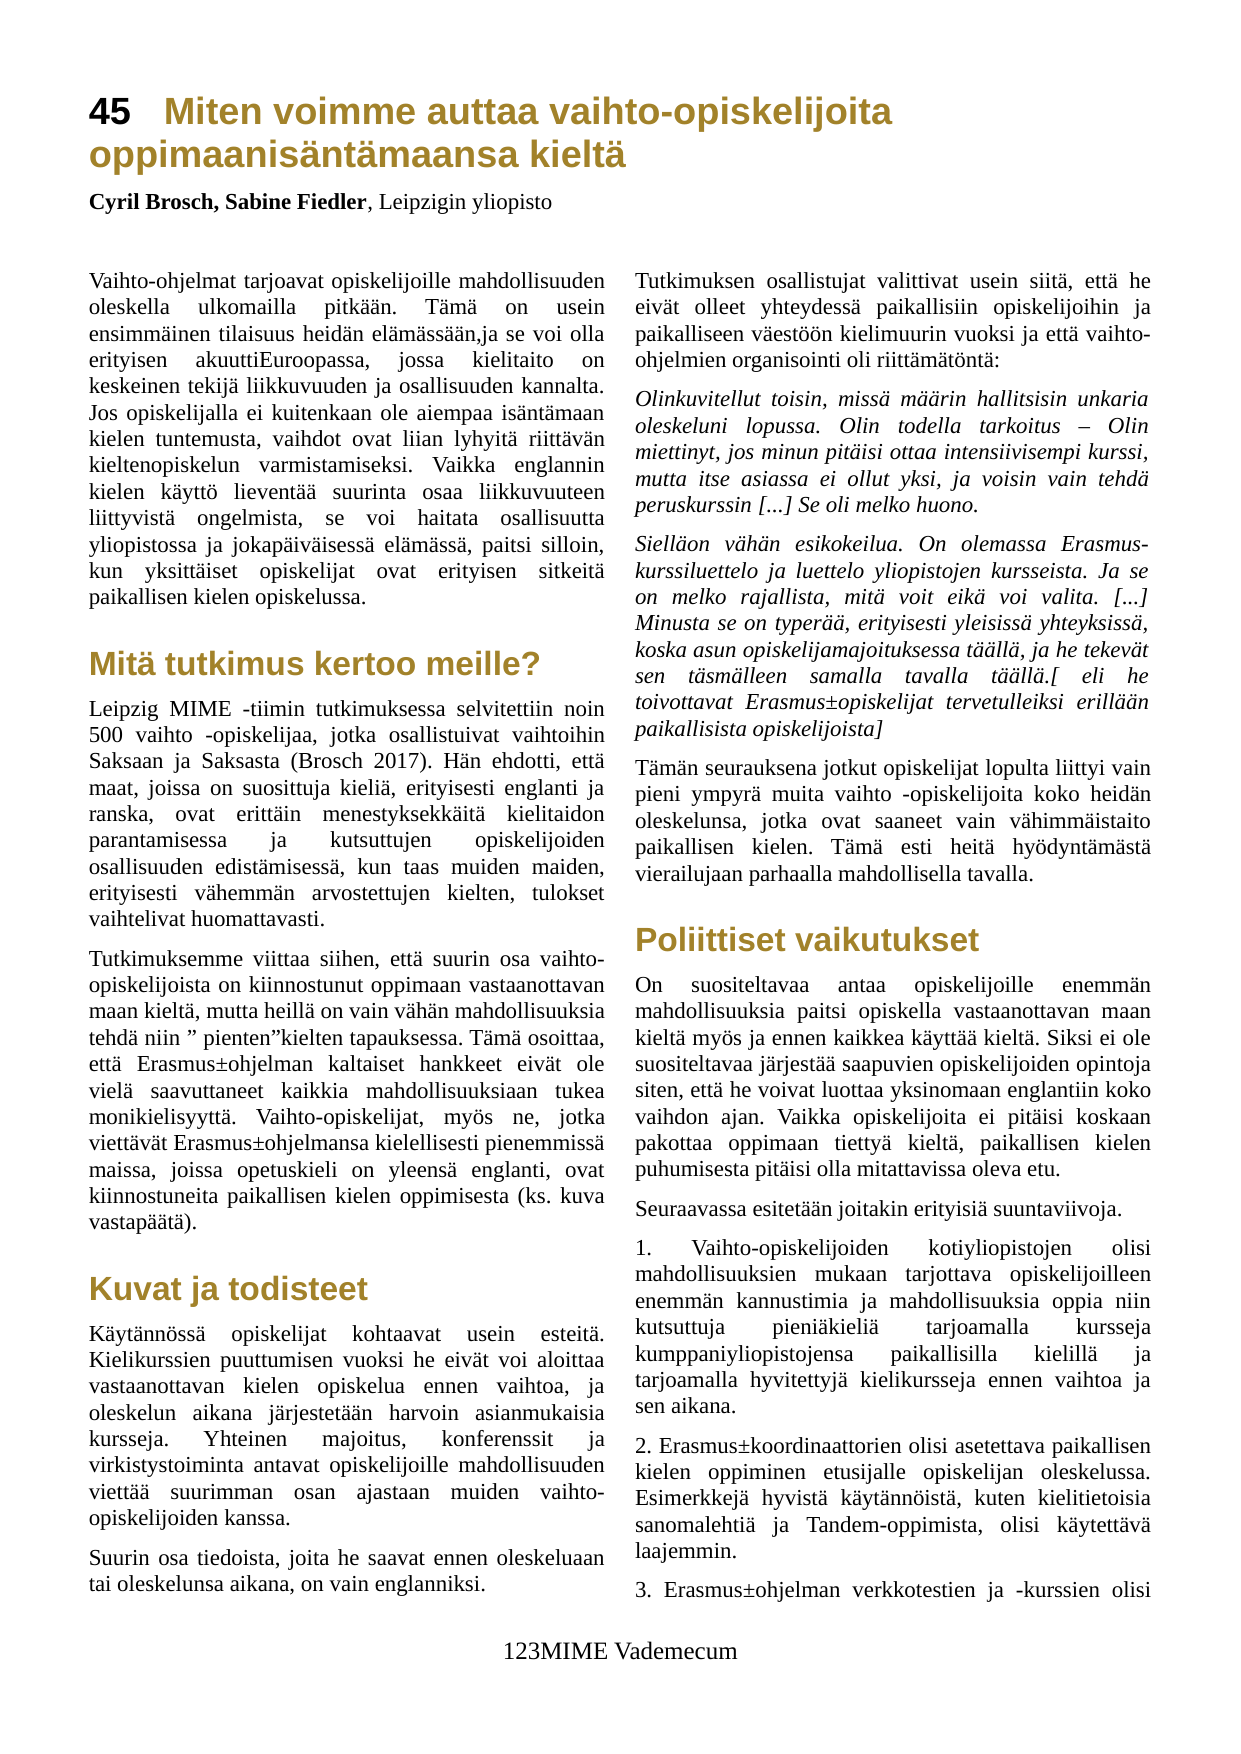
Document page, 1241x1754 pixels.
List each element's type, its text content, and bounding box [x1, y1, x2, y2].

text Tutkimuksemme viittaa siihen, että suurin osa vaihto-opiskelijoista on kiinnostunut oppimaan vastaanottavan maan kieltä, mutta heillä on vain vähän mahdollisuuksia tehdä niin ” pienten”kielten tapauksessa. Tämä osoittaa, että Erasmus±ohjelman kaltaiset hankkeet eivät ole vielä saavuttaneet kaikkia mahdollisuuksiaan tukea monikielisyyttä. Vaihto-opiskelijat, myös ne, jotka viettävät Erasmus±ohjelmansa kielellisesti pienemmissä maissa, joissa opetuskieli on yleensä englanti, ovat kiinnostuneita paikallisen kielen oppimisesta (ks. kuva vastapäätä). [88, 945, 605, 1235]
text Suurin osa tiedoista, joita he saavat ennen oleskeluaan tai oleskelunsa aikana, on vain englanniksi. [88, 1544, 605, 1596]
text Leipzig MIME -tiimin tutkimuksessa selvitettiin noin 500 vaihto -opiskelijaa, jotka osallistuivat vaihtoihin Saksaan ja Saksasta (Brosch 2017). Hän ehdotti, että maat, joissa on suosittuja kieliä, erityisesti englanti ja ranska, ovat erittäin menestyksekkäitä kielitaidon parantamisessa ja kutsuttujen opiskelijoiden osallisuuden edistämisessä, kun taas muiden maiden, erityisesti vähemmän arvostettujen kielten, tulokset vaihtelivat huomattavasti. [88, 695, 605, 932]
subtitle Mitä tutkimus kertoo meille? [88, 643, 605, 682]
subtitle Miten voimme auttaa vaihto-opiskelijoita oppimaanisäntämaansa kieltä [88, 88, 1152, 176]
text On suositeltavaa antaa opiskelijoille enemmän mahdollisuuksia paitsi opiskella vastaanottavan maan kieltä myös ja ennen kaikkea käyttää kieltä. Siksi ei ole suositeltavaa järjestää saapuvien opiskelijoiden opintoja siten, että he voivat luottaa yksinomaan englantiin koko vaihdon ajan. Vaikka opiskelijoita ei pitäisi koskaan pakottaa oppimaan tiettyä kieltä, paikallisen kielen puhumisesta pitäisi olla mitattavissa oleva etu. [635, 971, 1152, 1182]
text Käytännössä opiskelijat kohtaavat usein esteitä. Kielikurssien puuttumisen vuoksi he eivät voi aloittaa vastaanottavan kielen opiskelua ennen vaihtoa, ja oleskelun aikana järjestetään harvoin asianmukaisia kursseja. Yhteinen majoitus, konferenssit ja virkistystoiminta antavat opiskelijoille mahdollisuuden viettää suurimman osan ajastaan muiden vaihto-opiskelijoiden kanssa. [88, 1320, 605, 1531]
text 1. Vaihto-opiskelijoiden kotiyliopistojen olisi mahdollisuuksien mukaan tarjottava opiskelijoilleen enemmän kannustimia ja mahdollisuuksia oppia niin kutsuttuja pieniäkieliä tarjoamalla kursseja kumppaniyliopistojensa paikallisilla kielillä ja tarjoamalla hyvitettyjä kielikursseja ennen vaihtoa ja sen aikana. [635, 1234, 1152, 1419]
text Olinkuvitellut toisin, missä määrin hallitsisin unkaria oleskeluni lopussa. Olin todella tarkoitus – Olin miettinyt, jos minun pitäisi ottaa intensiivisempi kurssi, mutta itse asiassa ei ollut yksi, ja voisin vain tehdä peruskurssin [...] Se oli melko huono. [635, 386, 1152, 517]
text 3. Erasmus±ohjelman verkkotestien ja -kurssien olisi [635, 1576, 1152, 1603]
text Vaihto-ohjelmat tarjoavat opiskelijoille mahdollisuuden oleskella ulkomailla pitkään. Tämä on usein ensimmäinen tilaisuus heidän elämässään,ja se voi olla erityisen akuuttiEuroopassa, jossa kielitaito on keskeinen tekijä liikkuvuuden ja osallisuuden kannalta. Jos opiskelijalla ei kuitenkaan ole aiempaa isäntämaan kielen tuntemusta, vaihdot ovat liian lyhyitä riittävän kieltenopiskelun varmistamiseksi. Vaikka englannin kielen käyttö lieventää suurinta osaa liikkuvuuteen liittyvistä ongelmista, se voi haitata osallisuutta yliopistossa ja jokapäiväisessä elämässä, paitsi silloin, kun yksittäiset opiskelijat ovat erityisen sitkeitä paikallisen kielen opiskelussa. [88, 267, 605, 610]
text 2. Erasmus±koordinaattorien olisi asetettava paikallisen kielen oppiminen etusijalle opiskelijan oleskelussa. Esimerkkejä hyvistä käytännöistä, kuten kielitietoisia sanomalehtiä ja Tandem-oppimista, olisi käytettävä laajemmin. [635, 1432, 1152, 1563]
subtitle Poliittiset vaikutukset [635, 920, 1152, 958]
text Sielläon vähän esikokeilua. On olemassa Erasmus-kurssiluettelo ja luettelo yliopistojen kursseista. Ja se on melko rajallista, mitä voit eikä voi valita. [...] Minusta se on typerää, erityisesti yleisissä yhteyksissä, koska asun opiskelijamajoituksessa täällä, ja he tekevät sen täsmälleen samalla tavalla täällä.[ eli he toivottavat Erasmus±opiskelijat tervetulleiksi erillään paikallisista opiskelijoista] [635, 530, 1152, 741]
subtitle Kuvat ja todisteet [88, 1269, 605, 1307]
text Tämän seurauksena jotkut opiskelijat lopulta liittyi vain pieni ympyrä muita vaihto -opiskelijoita koko heidän oleskelunsa, jotka ovat saaneet vain vähimmäistaito paikallisen kielen. Tämä esti heitä hyödyntämästä vierailujaan parhaalla mahdollisella tavalla. [635, 754, 1152, 886]
text Tutkimuksen osallistujat valittivat usein siitä, että he eivät olleet yhteydessä paikallisiin opiskelijoihin ja paikalliseen väestöön kielimuurin vuoksi ja että vaihto-ohjelmien organisointi oli riittämätöntä: [635, 267, 1152, 372]
text Seuraavassa esitetään joitakin erityisiä suuntaviivoja. [635, 1195, 1152, 1221]
text Cyril Brosch, Sabine Fiedler, Leipzigin yliopisto [88, 188, 1152, 215]
